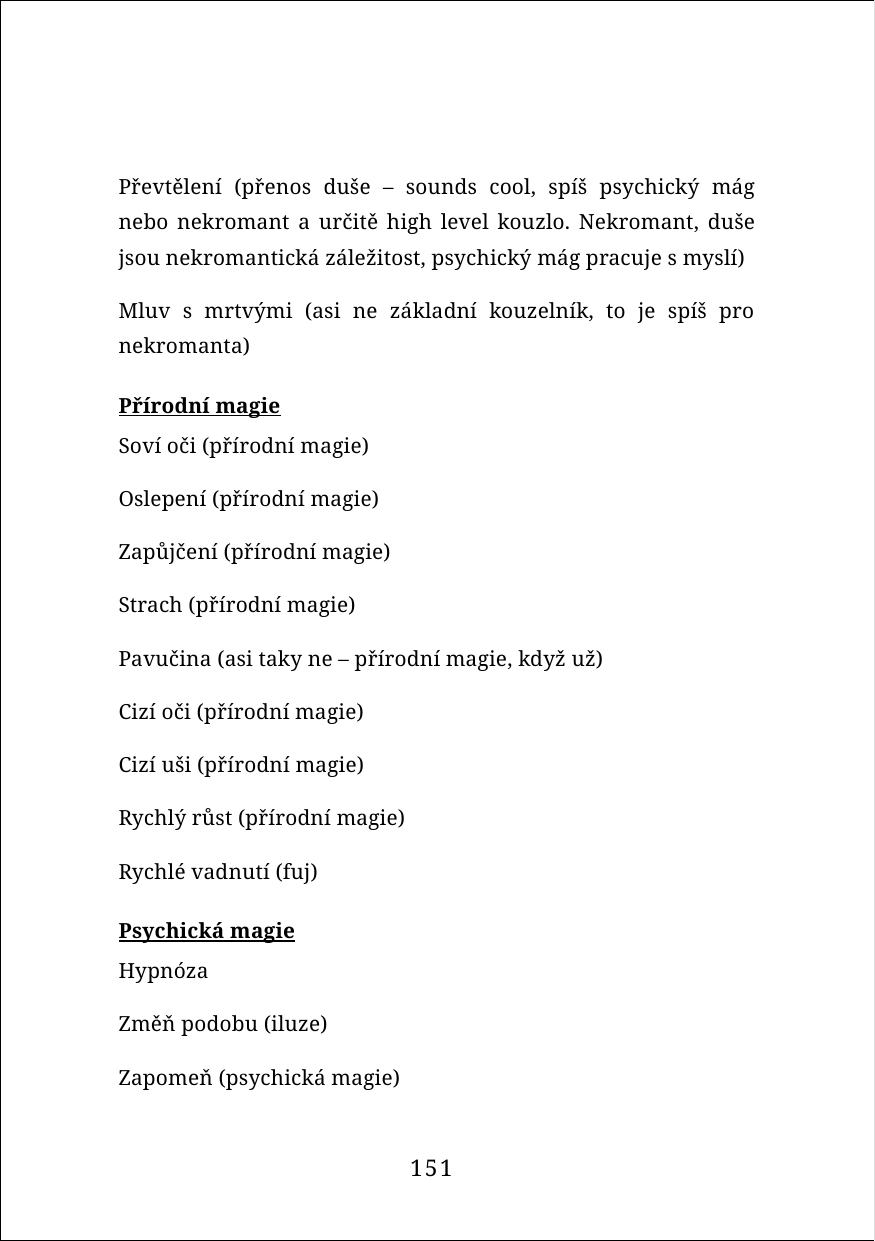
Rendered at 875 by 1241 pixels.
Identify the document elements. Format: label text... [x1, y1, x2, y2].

subtitle Psychická magie [118, 916, 756, 944]
text Pavučina (asi taky ne – přírodní magie, když už) [118, 644, 756, 672]
text Cizí oči (přírodní magie) [118, 697, 756, 726]
text Zapomeň (psychická magie) [118, 1063, 756, 1091]
text Rychlý růst (přírodní magie) [118, 803, 756, 832]
subtitle Přírodní magie [118, 391, 756, 419]
text Hypnóza [118, 956, 756, 984]
text Převtělení (přenos duše – sounds cool, spíš psychický mág nebo nekromant a určitě high level kouzlo. Nekromant, duše jsou nekromantická záležitost, psychický mág pracuje s myslí) [118, 172, 756, 271]
text Změň podobu (iluze) [118, 1009, 756, 1038]
text Oslepení (přírodní magie) [118, 484, 756, 513]
text Cizí uši (přírodní magie) [118, 750, 756, 779]
text Strach (přírodní magie) [118, 591, 756, 619]
text Zapůjčení (přírodní magie) [118, 537, 756, 566]
text Mluv s mrtvými (asi ne základní kouzelník, to je spíš pro nekromanta) [118, 296, 756, 360]
text Rychlé vadnutí (fuj) [118, 857, 756, 885]
text Soví oči (přírodní magie) [118, 431, 756, 459]
